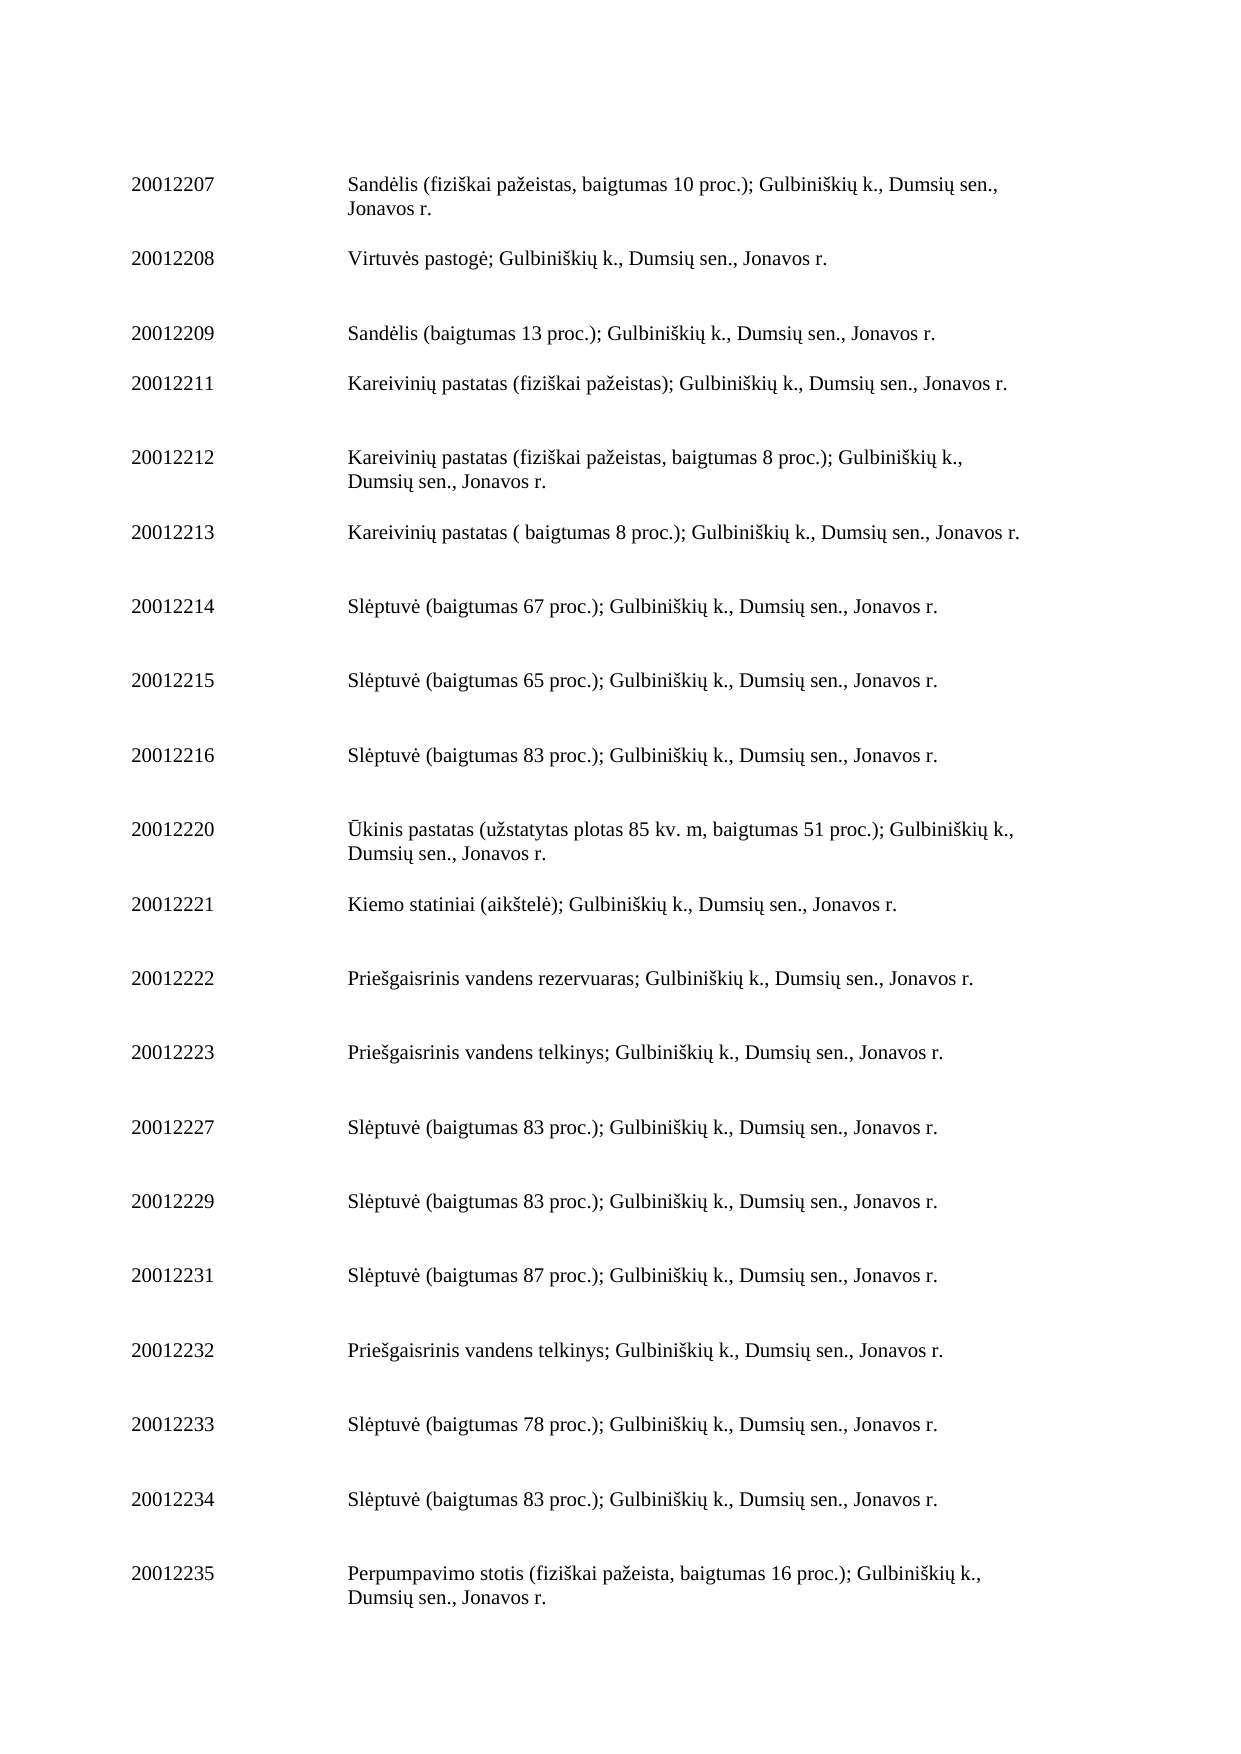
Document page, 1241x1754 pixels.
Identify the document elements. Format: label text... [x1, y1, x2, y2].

table_cell [1037, 594, 1148, 644]
table_cell [1170, 1611, 1192, 1635]
table_cell [1193, 942, 1211, 966]
table_cell Slėptuvė (baigtumas 83 proc.); Gulbiniškių k., Dumsių sen., Jonavos r. [336, 1486, 1037, 1537]
table_cell [1170, 1189, 1192, 1239]
table_cell [1155, 570, 1163, 594]
table_cell [1163, 793, 1170, 817]
table_cell [1163, 1040, 1170, 1091]
table_cell [1155, 1561, 1163, 1611]
table_cell [1193, 296, 1211, 321]
table_cell [1163, 1412, 1170, 1462]
table_cell [1155, 594, 1163, 644]
table_cell [1155, 421, 1163, 445]
table_cell [1155, 891, 1163, 942]
table_cell [1148, 1486, 1155, 1537]
table_cell [115, 496, 1155, 519]
table_cell [115, 1388, 1155, 1412]
table_cell [101, 296, 114, 321]
table_cell Kareivinių pastatas ( baigtumas 8 proc.); Gulbiniškių k., Dumsių sen., Jonavos r. [336, 520, 1037, 570]
table_cell 20012221 [115, 891, 336, 942]
table_cell [1170, 1263, 1192, 1314]
table_cell Slėptuvė (baigtumas 78 proc.); Gulbiniškių k., Dumsių sen., Jonavos r. [336, 1412, 1037, 1462]
table_cell [1148, 520, 1155, 570]
table_cell Slėptuvė (baigtumas 83 proc.); Gulbiniškių k., Dumsių sen., Jonavos r. [336, 743, 1037, 793]
table_cell [1037, 1040, 1148, 1091]
table_cell [1170, 594, 1192, 644]
table_cell Kareivinių pastatas (fiziškai pažeistas, baigtumas 8 proc.); Gulbiniškių k., Dumsių sen., Jonavos r. [336, 445, 1037, 496]
table_cell 20012213 [115, 520, 336, 570]
table_cell [1155, 868, 1163, 891]
table_cell [115, 868, 1155, 891]
table_cell [101, 817, 114, 867]
table_cell [101, 570, 114, 594]
table_cell [1193, 1611, 1211, 1635]
table_cell [1170, 421, 1192, 445]
table_cell [101, 966, 114, 1016]
table_cell Sandėlis (baigtumas 13 proc.); Gulbiniškių k., Dumsių sen., Jonavos r. [336, 321, 1037, 371]
table_cell [1163, 421, 1170, 445]
table_cell [1163, 1091, 1170, 1114]
table_cell [101, 148, 114, 172]
table_cell [1155, 1263, 1163, 1314]
table_cell [101, 1040, 114, 1091]
table_cell [1193, 1561, 1211, 1611]
table_cell [1170, 1115, 1192, 1165]
table_cell [1170, 868, 1192, 891]
table_cell [1037, 246, 1148, 296]
table_cell [1193, 421, 1211, 445]
table_cell [115, 1611, 1155, 1635]
table_cell [115, 1091, 1155, 1114]
table_cell [1155, 148, 1163, 172]
table_cell [1163, 1189, 1170, 1239]
table_cell [101, 1486, 114, 1537]
table_cell [101, 1189, 114, 1239]
table_cell [101, 942, 114, 966]
table_cell [101, 891, 114, 942]
table_cell [101, 1388, 114, 1412]
table_cell Kareivinių pastatas (fiziškai pažeistas); Gulbiniškių k., Dumsių sen., Jonavos r. [336, 371, 1037, 421]
table_cell [101, 1091, 114, 1114]
table_cell [1037, 172, 1148, 222]
table_cell [1155, 1239, 1163, 1263]
table_cell [1155, 496, 1163, 519]
table_cell [1163, 644, 1170, 668]
table_cell [1155, 966, 1163, 1016]
table_cell Priešgaisrinis vandens rezervuaras; Gulbiniškių k., Dumsių sen., Jonavos r. [336, 966, 1037, 1016]
table_cell [1193, 1412, 1211, 1462]
table_cell [1163, 1611, 1170, 1635]
table_cell [1155, 817, 1163, 867]
table_cell [1193, 1016, 1211, 1040]
table_cell [1193, 1189, 1211, 1239]
table_cell [1163, 966, 1170, 1016]
table_cell [101, 1115, 114, 1165]
table_cell [1170, 296, 1192, 321]
table_cell [1170, 1040, 1192, 1091]
table_cell [1170, 1388, 1192, 1412]
table_cell [1163, 743, 1170, 793]
table_cell [1148, 668, 1155, 719]
table_cell [1163, 1165, 1170, 1189]
table_cell [115, 1537, 1155, 1561]
table_cell [1155, 1412, 1163, 1462]
table_cell [1170, 817, 1192, 867]
table_cell [1170, 719, 1192, 743]
table_cell [1155, 1611, 1163, 1635]
table_cell [101, 1239, 114, 1263]
table_cell [1193, 1388, 1211, 1412]
table_cell 20012215 [115, 668, 336, 719]
table_cell [101, 1165, 114, 1189]
table_cell [1193, 1263, 1211, 1314]
table_cell [115, 421, 1155, 445]
table_cell [115, 793, 1155, 817]
table_cell [1148, 891, 1155, 942]
table_cell [101, 1412, 114, 1462]
table_cell Virtuvės pastogė; Gulbiniškių k., Dumsių sen., Jonavos r. [336, 246, 1037, 296]
table_cell [1037, 891, 1148, 942]
table_cell 20012231 [115, 1263, 336, 1314]
table_cell [101, 1314, 114, 1338]
table_cell [115, 222, 1155, 246]
table_cell [101, 743, 114, 793]
table_cell [1155, 942, 1163, 966]
table_cell [1155, 1091, 1163, 1114]
table_cell [101, 644, 114, 668]
table_cell [1193, 496, 1211, 519]
table_cell [1193, 1486, 1211, 1537]
table_cell [101, 1561, 114, 1611]
table_cell [1037, 321, 1148, 371]
table_cell [1193, 371, 1211, 421]
table_cell [101, 1611, 114, 1635]
table_cell [1155, 1463, 1163, 1486]
table_cell [1163, 817, 1170, 867]
table_cell Perpumpavimo stotis (fiziškai pažeista, baigtumas 16 proc.); Gulbiniškių k., Dumsių sen., Jonavos r. [336, 1561, 1037, 1611]
table_cell Slėptuvė (baigtumas 87 proc.); Gulbiniškių k., Dumsių sen., Jonavos r. [336, 1263, 1037, 1314]
table_cell [101, 668, 114, 719]
table_cell 20012207 [115, 172, 336, 222]
table_cell [1170, 445, 1192, 496]
table_cell [101, 594, 114, 644]
table_cell [1148, 1338, 1155, 1388]
table_cell [1170, 148, 1192, 172]
table_cell [1193, 668, 1211, 719]
table_cell [1193, 222, 1211, 246]
table_cell 20012211 [115, 371, 336, 421]
table_cell [1037, 1412, 1148, 1462]
table_cell [1155, 743, 1163, 793]
table_cell [1170, 891, 1192, 942]
table_cell [1155, 793, 1163, 817]
table_cell [1163, 668, 1170, 719]
table_cell [1163, 594, 1170, 644]
table_cell 20012229 [115, 1189, 336, 1239]
table_cell [1163, 1314, 1170, 1338]
table_cell [1170, 496, 1192, 519]
table_cell [101, 1016, 114, 1040]
table_cell [1170, 321, 1192, 371]
table_cell [115, 1165, 1155, 1189]
table_cell [1148, 371, 1155, 421]
table_cell [1193, 1165, 1211, 1189]
table_cell [115, 719, 1155, 743]
table_cell [101, 371, 114, 421]
table_cell [1037, 371, 1148, 421]
table_cell [1170, 668, 1192, 719]
table_cell [1163, 321, 1170, 371]
table_cell [1170, 1486, 1192, 1537]
table_cell [1148, 321, 1155, 371]
table_cell 20012208 [115, 246, 336, 296]
table_cell [1170, 743, 1192, 793]
table_cell [1163, 1388, 1170, 1412]
table_cell [1163, 570, 1170, 594]
table_cell [1148, 172, 1155, 222]
table_cell [1163, 1115, 1170, 1165]
table_cell 20012232 [115, 1338, 336, 1388]
table_cell [1170, 246, 1192, 296]
table_cell [115, 1239, 1155, 1263]
table_cell [1193, 445, 1211, 496]
table_cell 20012235 [115, 1561, 336, 1611]
table_cell [101, 1338, 114, 1388]
table_cell [1193, 246, 1211, 296]
table_cell [1155, 296, 1163, 321]
table_cell [1193, 1040, 1211, 1091]
table_cell 20012209 [115, 321, 336, 371]
table_cell [1163, 496, 1170, 519]
table_cell [1163, 371, 1170, 421]
table_cell [1155, 371, 1163, 421]
table_cell [1155, 222, 1163, 246]
table_cell [1037, 1263, 1148, 1314]
table_cell [101, 496, 114, 519]
table_cell [115, 942, 1155, 966]
table_cell [1170, 1463, 1192, 1486]
table_cell [1163, 246, 1170, 296]
table_cell [1170, 1561, 1192, 1611]
table_cell [1037, 1561, 1148, 1611]
table_cell [1193, 817, 1211, 867]
table_cell [1155, 1537, 1163, 1561]
table_cell [1170, 1412, 1192, 1462]
table_cell [101, 445, 114, 496]
table_cell [1170, 1165, 1192, 1189]
table_cell [1037, 1115, 1148, 1165]
table_cell [1155, 520, 1163, 570]
table_cell [101, 222, 114, 246]
table_cell [1148, 1412, 1155, 1462]
table_cell Priešgaisrinis vandens telkinys; Gulbiniškių k., Dumsių sen., Jonavos r. [336, 1338, 1037, 1388]
table_cell [1163, 868, 1170, 891]
table_cell Slėptuvė (baigtumas 65 proc.); Gulbiniškių k., Dumsių sen., Jonavos r. [336, 668, 1037, 719]
table_cell Priešgaisrinis vandens telkinys; Gulbiniškių k., Dumsių sen., Jonavos r. [336, 1040, 1037, 1091]
table_cell [1037, 668, 1148, 719]
table_cell [1155, 1165, 1163, 1189]
table_cell [1163, 296, 1170, 321]
table_cell [1163, 445, 1170, 496]
table_cell [1148, 246, 1155, 296]
table_cell [1148, 1189, 1155, 1239]
table_cell Slėptuvė (baigtumas 83 proc.); Gulbiniškių k., Dumsių sen., Jonavos r. [336, 1189, 1037, 1239]
table_cell [1170, 1091, 1192, 1114]
table_cell [1170, 520, 1192, 570]
table_cell [1155, 1338, 1163, 1388]
table_cell [1163, 1338, 1170, 1388]
table_cell [101, 421, 114, 445]
table_cell Sandėlis (fiziškai pažeistas, baigtumas 10 proc.); Gulbiniškių k., Dumsių sen., Jonavos r. [336, 172, 1037, 222]
table_cell [1170, 570, 1192, 594]
table_cell [101, 1463, 114, 1486]
table_cell [1193, 1338, 1211, 1388]
table_cell [1148, 1040, 1155, 1091]
table_cell 20012212 [115, 445, 336, 496]
table_cell [1170, 1016, 1192, 1040]
table_cell [101, 520, 114, 570]
table_cell [115, 148, 1155, 172]
table_cell [1193, 594, 1211, 644]
table_cell [1170, 172, 1192, 222]
table_cell [1163, 1561, 1170, 1611]
table_cell 20012220 [115, 817, 336, 867]
table_cell [1155, 1016, 1163, 1040]
table_cell [1170, 371, 1192, 421]
table_cell [1170, 966, 1192, 1016]
table_cell [1193, 148, 1211, 172]
table_cell [1037, 445, 1148, 496]
table_cell 20012223 [115, 1040, 336, 1091]
table_cell [1193, 520, 1211, 570]
table_cell [1163, 172, 1170, 222]
table_cell [1037, 1486, 1148, 1537]
table_cell [101, 172, 114, 222]
table_cell [1163, 942, 1170, 966]
table_cell [115, 1016, 1155, 1040]
table_cell [1193, 719, 1211, 743]
table_cell [1037, 1338, 1148, 1388]
table_cell [1155, 1040, 1163, 1091]
table_cell [1163, 520, 1170, 570]
table_cell [101, 246, 114, 296]
table_cell [101, 1537, 114, 1561]
table_cell [1155, 644, 1163, 668]
table_cell [1163, 1486, 1170, 1537]
table_cell 20012222 [115, 966, 336, 1016]
table_cell [115, 1314, 1155, 1338]
table_cell [1163, 1537, 1170, 1561]
table_cell 20012227 [115, 1115, 336, 1165]
table_cell [1148, 743, 1155, 793]
table_cell [1193, 743, 1211, 793]
table_cell [1155, 719, 1163, 743]
table_cell 20012233 [115, 1412, 336, 1462]
table_cell [1155, 1189, 1163, 1239]
table_cell [1155, 246, 1163, 296]
table_cell [1170, 644, 1192, 668]
table_cell [1163, 148, 1170, 172]
table_cell Ūkinis pastatas (užstatytas plotas 85 kv. m, baigtumas 51 proc.); Gulbiniškių k., Dumsių sen., Jonavos r. [336, 817, 1037, 867]
table_cell [1193, 966, 1211, 1016]
table_cell [115, 1463, 1155, 1486]
table_cell [1193, 1239, 1211, 1263]
table_cell [1193, 1537, 1211, 1561]
table_cell [1170, 1537, 1192, 1561]
table_cell [1193, 1463, 1211, 1486]
table_cell [115, 644, 1155, 668]
table_cell [1193, 868, 1211, 891]
table_cell [1037, 520, 1148, 570]
table_cell [1163, 1263, 1170, 1314]
table_cell [1155, 1115, 1163, 1165]
table_cell [1193, 891, 1211, 942]
table_cell [1193, 570, 1211, 594]
table_cell [1193, 321, 1211, 371]
table_cell [1163, 222, 1170, 246]
table_cell [1037, 1189, 1148, 1239]
table_cell [1170, 942, 1192, 966]
table_cell [1155, 172, 1163, 222]
table_cell 20012214 [115, 594, 336, 644]
table_cell [1170, 1314, 1192, 1338]
table_cell [1148, 445, 1155, 496]
table_cell [1148, 1263, 1155, 1314]
table_cell [1155, 1388, 1163, 1412]
table_cell [1148, 817, 1155, 867]
table_cell [1170, 222, 1192, 246]
table_cell [115, 570, 1155, 594]
table_cell [101, 868, 114, 891]
table_cell [1148, 594, 1155, 644]
table_cell [1155, 668, 1163, 719]
table_cell [1170, 1338, 1192, 1388]
table_cell [1037, 743, 1148, 793]
table_cell [1170, 793, 1192, 817]
table_cell [1193, 172, 1211, 222]
table_cell [1163, 719, 1170, 743]
table_cell Kiemo statiniai (aikštelė); Gulbiniškių k., Dumsių sen., Jonavos r. [336, 891, 1037, 942]
table_cell [1163, 1463, 1170, 1486]
table_cell [1037, 817, 1148, 867]
table_cell [1148, 1561, 1155, 1611]
table_cell [101, 719, 114, 743]
table_cell 20012234 [115, 1486, 336, 1537]
table_cell [1155, 1486, 1163, 1537]
table_cell [115, 296, 1155, 321]
table_cell [1148, 1115, 1155, 1165]
table_cell [1155, 321, 1163, 371]
table_cell Slėptuvė (baigtumas 83 proc.); Gulbiniškių k., Dumsių sen., Jonavos r. [336, 1115, 1037, 1165]
table_cell [1163, 891, 1170, 942]
table_cell Slėptuvė (baigtumas 67 proc.); Gulbiniškių k., Dumsių sen., Jonavos r. [336, 594, 1037, 644]
table_cell [1193, 1115, 1211, 1165]
table_cell [1193, 644, 1211, 668]
table_cell [101, 321, 114, 371]
table_cell [1193, 1314, 1211, 1338]
table_cell [101, 1263, 114, 1314]
table_cell [101, 793, 114, 817]
table_cell [1163, 1016, 1170, 1040]
table_cell [1155, 445, 1163, 496]
table_cell [1193, 1091, 1211, 1114]
table_cell [1148, 966, 1155, 1016]
table_cell 20012216 [115, 743, 336, 793]
table_cell [1163, 1239, 1170, 1263]
table_cell [1170, 1239, 1192, 1263]
table_cell [1155, 1314, 1163, 1338]
table_cell [1037, 966, 1148, 1016]
table_cell [1193, 793, 1211, 817]
